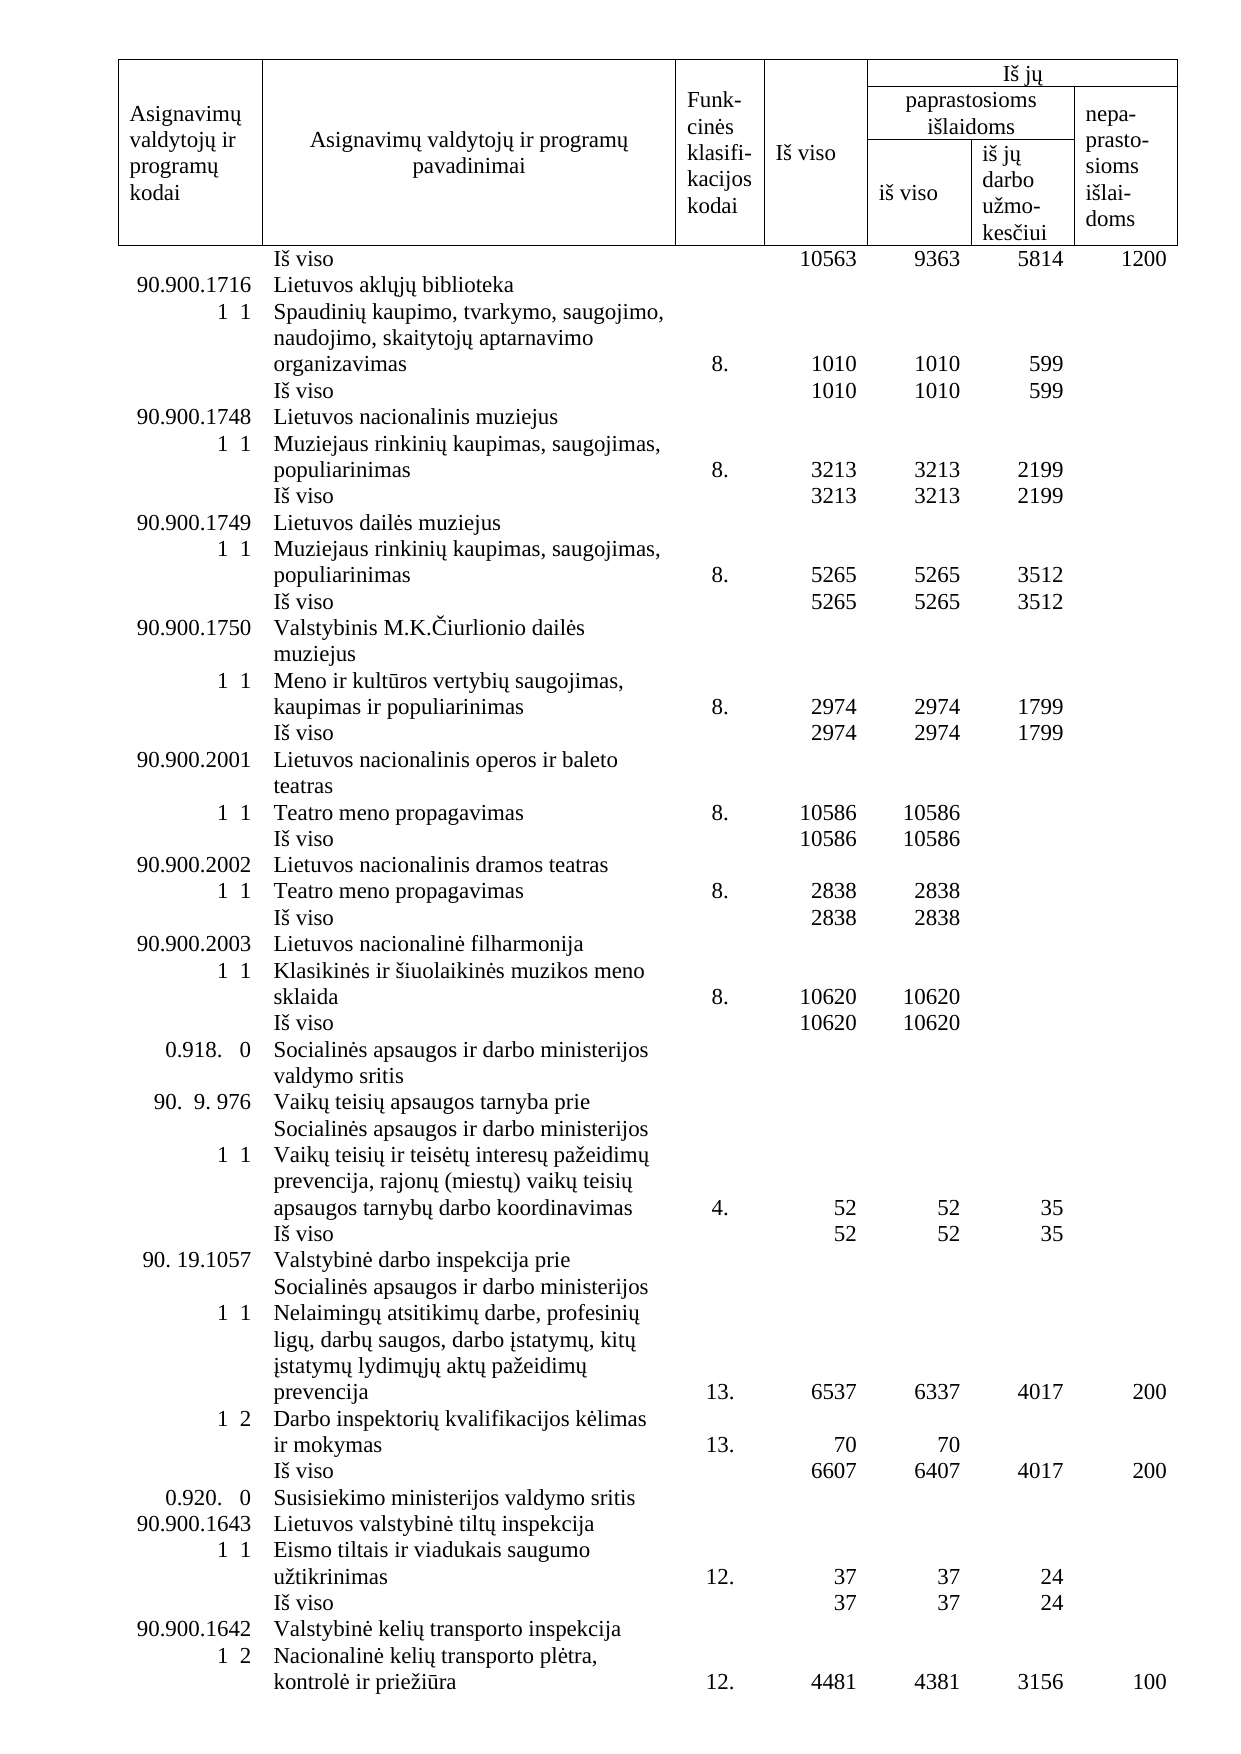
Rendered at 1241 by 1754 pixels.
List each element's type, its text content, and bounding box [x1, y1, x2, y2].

table_cell Susisiekimo ministerijos valdymo sritis [262, 1484, 676, 1510]
table_cell [868, 1510, 971, 1536]
table_cell 1 1 [118, 1536, 262, 1589]
table_cell [868, 1616, 971, 1642]
table_cell 24 [971, 1536, 1074, 1589]
table_cell paprastosioms išlaidoms [868, 87, 1074, 139]
table_cell Iš viso [262, 588, 676, 614]
table_cell 52 [868, 1141, 971, 1220]
table_cell 90.900.1750 [118, 614, 262, 667]
table_cell 1 1 [118, 799, 262, 825]
table_cell Lietuvos aklųjų biblioteka [262, 271, 676, 298]
table_cell Valstybinis M.K.Čiurlionio dailės muziejus [262, 614, 676, 667]
table_cell 5265 [868, 535, 971, 588]
table_cell 4481 [764, 1642, 868, 1694]
table_cell Iš viso [262, 1589, 676, 1616]
table_cell 10563 [764, 246, 868, 271]
table_cell Nacionalinė kelių transporto plėtra, kontrolė ir priežiūra [262, 1642, 676, 1694]
table_cell 37 [764, 1536, 868, 1589]
table_cell 2838 [868, 904, 971, 930]
table_cell [676, 1458, 764, 1484]
table_cell [676, 1089, 764, 1141]
table_cell [1074, 1089, 1178, 1141]
table_cell 100 [1074, 1642, 1178, 1694]
table_cell 8. [676, 430, 764, 482]
table_cell [1074, 1220, 1178, 1247]
table_cell [764, 1616, 868, 1642]
table_cell Iš viso [262, 1220, 676, 1247]
table_cell 37 [868, 1589, 971, 1616]
table_cell 1 1 [118, 1141, 262, 1220]
table_cell [118, 1589, 262, 1616]
table_cell 2199 [971, 430, 1074, 482]
table_cell 13. [676, 1405, 764, 1457]
table_cell 200 [1074, 1299, 1178, 1405]
table_cell Muziejaus rinkinių kaupimas, saugojimas, populiarinimas [262, 535, 676, 588]
table_cell [1074, 535, 1178, 588]
table_cell [971, 878, 1074, 904]
table_cell 12. [676, 1536, 764, 1589]
table_cell [971, 1510, 1074, 1536]
table_cell 52 [868, 1220, 971, 1247]
table_cell [764, 271, 868, 298]
table_cell [1074, 667, 1178, 719]
table_cell [1074, 377, 1178, 403]
table_cell [764, 930, 868, 957]
table_cell [1074, 509, 1178, 535]
table_cell [118, 588, 262, 614]
table_cell [118, 720, 262, 746]
table_cell 37 [764, 1589, 868, 1616]
table_cell Iš viso [262, 720, 676, 746]
table_cell 90.900.1749 [118, 509, 262, 535]
table_cell [868, 1247, 971, 1299]
table_cell [1074, 1141, 1178, 1220]
table_cell Lietuvos dailės muziejus [262, 509, 676, 535]
table_cell [1074, 430, 1178, 482]
table_cell [764, 403, 868, 429]
table_cell Darbo inspektorių kvalifikacijos kėlimas ir mokymas [262, 1405, 676, 1457]
table_cell [1074, 825, 1178, 851]
table_cell 2974 [764, 667, 868, 719]
table_cell 2974 [764, 720, 868, 746]
table_cell Valstybinė darbo inspekcija prie Socialinės apsaugos ir darbo ministerijos [262, 1247, 676, 1299]
table_cell 6607 [764, 1458, 868, 1484]
table_cell [1074, 1616, 1178, 1642]
table_header Iš jų [868, 60, 1177, 86]
table_cell [118, 482, 262, 509]
table_cell Iš viso [262, 904, 676, 930]
table_cell Iš viso [262, 377, 676, 403]
table_cell 1 1 [118, 878, 262, 904]
table_cell [676, 904, 764, 930]
table_cell 8. [676, 667, 764, 719]
table_cell [971, 930, 1074, 957]
table_cell 4017 [971, 1458, 1074, 1484]
table_cell 10586 [764, 799, 868, 825]
table_cell 12. [676, 1642, 764, 1694]
table_cell [868, 271, 971, 298]
table_cell 13. [676, 1299, 764, 1405]
table_cell [764, 1510, 868, 1536]
table_cell 3213 [764, 430, 868, 482]
table_cell [971, 1405, 1074, 1457]
table_cell [868, 851, 971, 878]
table_cell Iš viso [262, 482, 676, 509]
table_cell [1074, 720, 1178, 746]
table_cell Socialinės apsaugos ir darbo ministerijos valdymo sritis [262, 1036, 676, 1088]
table_cell [1074, 1536, 1178, 1589]
table_cell 200 [1074, 1458, 1178, 1484]
table_cell 599 [971, 377, 1074, 403]
table_cell 4381 [868, 1642, 971, 1694]
table_cell [1074, 878, 1178, 904]
table_cell 24 [971, 1589, 1074, 1616]
table_cell 6537 [764, 1299, 868, 1405]
table_cell 1010 [868, 298, 971, 377]
table_cell Nelaimingų atsitikimų darbe, profesinių ligų, darbų saugos, darbo įstatymų, kitų įstatymų lydimųjų aktų pažeidimų prevencija [262, 1299, 676, 1405]
table_cell Klasikinės ir šiuolaikinės muzikos meno sklaida [262, 957, 676, 1009]
table_cell [1074, 1405, 1178, 1457]
table_cell [676, 851, 764, 878]
table_cell Meno ir kultūros vertybių saugojimas, kaupimas ir populiarinimas [262, 667, 676, 719]
table_cell 5814 [971, 246, 1074, 271]
table_cell 90.900.2002 [118, 851, 262, 878]
table_cell 2199 [971, 482, 1074, 509]
table_cell [118, 377, 262, 403]
table_cell [118, 1220, 262, 1247]
table_cell 5265 [764, 588, 868, 614]
table_cell Lietuvos nacionalinis muziejus [262, 403, 676, 429]
table_cell 8. [676, 535, 764, 588]
table_cell [676, 1484, 764, 1510]
table_cell [971, 1616, 1074, 1642]
table_cell [118, 825, 262, 851]
table_cell 10620 [868, 957, 971, 1009]
table_cell 90.900.2003 [118, 930, 262, 957]
table_cell [1074, 1484, 1178, 1510]
table_cell [868, 614, 971, 667]
table_cell 0.920. 0 [118, 1484, 262, 1510]
table_cell [971, 825, 1074, 851]
table_cell [676, 246, 764, 271]
table_header Asignavimų valdytojų ir programų pavadinimai [263, 60, 675, 245]
table_cell [764, 1247, 868, 1299]
table_cell 1 1 [118, 667, 262, 719]
table_cell 1799 [971, 667, 1074, 719]
table_cell [764, 509, 868, 535]
table_cell Lietuvos valstybinė tiltų inspekcija [262, 1510, 676, 1536]
table_cell [676, 1510, 764, 1536]
table_cell [868, 403, 971, 429]
table_cell 10620 [868, 1009, 971, 1036]
table_cell nepa-prasto-sioms išlai-doms [1075, 87, 1177, 245]
table_cell 90.900.1748 [118, 403, 262, 429]
table_cell 8. [676, 878, 764, 904]
table_cell [1074, 298, 1178, 377]
table_header Iš viso [765, 60, 867, 245]
table_cell [868, 746, 971, 798]
table_cell 90.900.1716 [118, 271, 262, 298]
table_cell 599 [971, 298, 1074, 377]
table_cell 1 1 [118, 535, 262, 588]
table_cell [868, 1089, 971, 1141]
table_cell [1074, 588, 1178, 614]
table_cell 1799 [971, 720, 1074, 746]
table_cell [1074, 403, 1178, 429]
table_cell 3213 [868, 482, 971, 509]
table_cell 52 [764, 1141, 868, 1220]
table_cell [1074, 614, 1178, 667]
table_cell 4017 [971, 1299, 1074, 1405]
table_cell [764, 851, 868, 878]
table_cell [1074, 904, 1178, 930]
table_cell [676, 271, 764, 298]
table_cell [971, 1247, 1074, 1299]
table_cell 1200 [1074, 246, 1178, 271]
table_cell [676, 1009, 764, 1036]
table_cell [118, 246, 262, 271]
table_cell [676, 377, 764, 403]
table_cell [676, 746, 764, 798]
table_cell 35 [971, 1141, 1074, 1220]
table_cell 2838 [764, 904, 868, 930]
table_cell [971, 1484, 1074, 1510]
table_cell Teatro meno propagavimas [262, 878, 676, 904]
table_cell [971, 403, 1074, 429]
table_cell 3213 [868, 430, 971, 482]
table_cell 10586 [764, 825, 868, 851]
table_cell 1010 [764, 298, 868, 377]
table_cell [118, 1458, 262, 1484]
table_cell 90.900.2001 [118, 746, 262, 798]
table_cell 2974 [868, 720, 971, 746]
table_cell [676, 509, 764, 535]
table_cell [118, 1009, 262, 1036]
table_cell 1 1 [118, 430, 262, 482]
table_cell 90.900.1642 [118, 1616, 262, 1642]
table_cell [764, 1089, 868, 1141]
table_cell [676, 403, 764, 429]
table_cell 5265 [764, 535, 868, 588]
table_cell Eismo tiltais ir viadukais saugumo užtikrinimas [262, 1536, 676, 1589]
table_cell [676, 614, 764, 667]
table_cell [118, 904, 262, 930]
table_cell 3213 [764, 482, 868, 509]
table_cell 5265 [868, 588, 971, 614]
table_cell Lietuvos nacionalinė filharmonija [262, 930, 676, 957]
table_cell [1074, 746, 1178, 798]
table_cell [676, 482, 764, 509]
table_cell 90. 9. 976 [118, 1089, 262, 1141]
table_cell 6337 [868, 1299, 971, 1405]
table_cell [1074, 482, 1178, 509]
table_cell 37 [868, 1536, 971, 1589]
table_cell 1010 [764, 377, 868, 403]
table_cell Iš viso [262, 825, 676, 851]
table_cell 10586 [868, 799, 971, 825]
table_cell 35 [971, 1220, 1074, 1247]
table_cell 70 [764, 1405, 868, 1457]
table_cell [676, 930, 764, 957]
table_cell Iš viso [262, 1458, 676, 1484]
table_cell [676, 1247, 764, 1299]
table_cell [764, 614, 868, 667]
table_cell [764, 1036, 868, 1088]
table_cell [676, 588, 764, 614]
table_cell [1074, 1036, 1178, 1088]
table_cell [971, 509, 1074, 535]
table_cell [1074, 1589, 1178, 1616]
table_cell [1074, 271, 1178, 298]
table_cell Vaikų teisių ir teisėtų interesų pažeidimų prevencija, rajonų (miestų) vaikų teisių apsaugos tarnybų darbo koordinavimas [262, 1141, 676, 1220]
table_cell [676, 1220, 764, 1247]
table_cell [1074, 1510, 1178, 1536]
table_cell Lietuvos nacionalinis operos ir baleto teatras [262, 746, 676, 798]
table_cell 1 1 [118, 957, 262, 1009]
table_cell [868, 1484, 971, 1510]
table_cell 2838 [868, 878, 971, 904]
table_cell [971, 851, 1074, 878]
table_cell 1 1 [118, 1299, 262, 1405]
table_header Asignavimų valdytojų ir programų kodai [119, 60, 262, 245]
table_cell [971, 746, 1074, 798]
table_cell 8. [676, 799, 764, 825]
table_cell [764, 1484, 868, 1510]
table_cell [868, 930, 971, 957]
table_cell 1 2 [118, 1405, 262, 1457]
table_cell Vaikų teisių apsaugos tarnyba prie Socialinės apsaugos ir darbo ministerijos [262, 1089, 676, 1141]
table_cell [1074, 799, 1178, 825]
table_cell 9363 [868, 246, 971, 271]
table_cell Muziejaus rinkinių kaupimas, saugojimas, populiarinimas [262, 430, 676, 482]
table_cell 1010 [868, 377, 971, 403]
table_cell 52 [764, 1220, 868, 1247]
table_cell [676, 1589, 764, 1616]
table_cell [868, 1036, 971, 1088]
table_cell [971, 957, 1074, 1009]
table_cell 8. [676, 957, 764, 1009]
table_cell 1 1 [118, 298, 262, 377]
table_cell 8. [676, 298, 764, 377]
table_cell [1074, 930, 1178, 957]
table_cell 90.900.1643 [118, 1510, 262, 1536]
table_cell [676, 720, 764, 746]
table_cell 2838 [764, 878, 868, 904]
table_cell [971, 1089, 1074, 1141]
table_cell 10620 [764, 957, 868, 1009]
table_cell 70 [868, 1405, 971, 1457]
table_cell [971, 799, 1074, 825]
table_header Funk-cinės klasifi-kacijos kodai [676, 60, 764, 245]
table_cell 2974 [868, 667, 971, 719]
table_cell [676, 1036, 764, 1088]
table_cell 10620 [764, 1009, 868, 1036]
table_cell iš viso [868, 140, 971, 245]
table_cell Lietuvos nacionalinis dramos teatras [262, 851, 676, 878]
table_cell 0.918. 0 [118, 1036, 262, 1088]
table_cell Iš viso [262, 1009, 676, 1036]
table_cell [676, 825, 764, 851]
table_cell Spaudinių kaupimo, tvarkymo, saugojimo, naudojimo, skaitytojų aptarnavimo organizavimas [262, 298, 676, 377]
table_cell 10586 [868, 825, 971, 851]
table_cell 90. 19.1057 [118, 1247, 262, 1299]
table_cell 6407 [868, 1458, 971, 1484]
table_cell 1 2 [118, 1642, 262, 1694]
table_cell Teatro meno propagavimas [262, 799, 676, 825]
table_cell [971, 904, 1074, 930]
table_cell [868, 509, 971, 535]
table_cell 3512 [971, 535, 1074, 588]
table_cell iš jų darbo užmo-kesčiui [972, 140, 1074, 245]
table_cell [971, 1009, 1074, 1036]
table_cell [764, 746, 868, 798]
table_cell [1074, 957, 1178, 1009]
table_cell [971, 1036, 1074, 1088]
table_cell [676, 1616, 764, 1642]
table_cell [1074, 1009, 1178, 1036]
table_cell 4. [676, 1141, 764, 1220]
table_cell [1074, 1247, 1178, 1299]
table_cell [1074, 851, 1178, 878]
table_cell Iš viso [262, 246, 676, 271]
table_cell Valstybinė kelių transporto inspekcija [262, 1616, 676, 1642]
table_cell [971, 271, 1074, 298]
table_cell 3156 [971, 1642, 1074, 1694]
table_cell 3512 [971, 588, 1074, 614]
table_cell [971, 614, 1074, 667]
